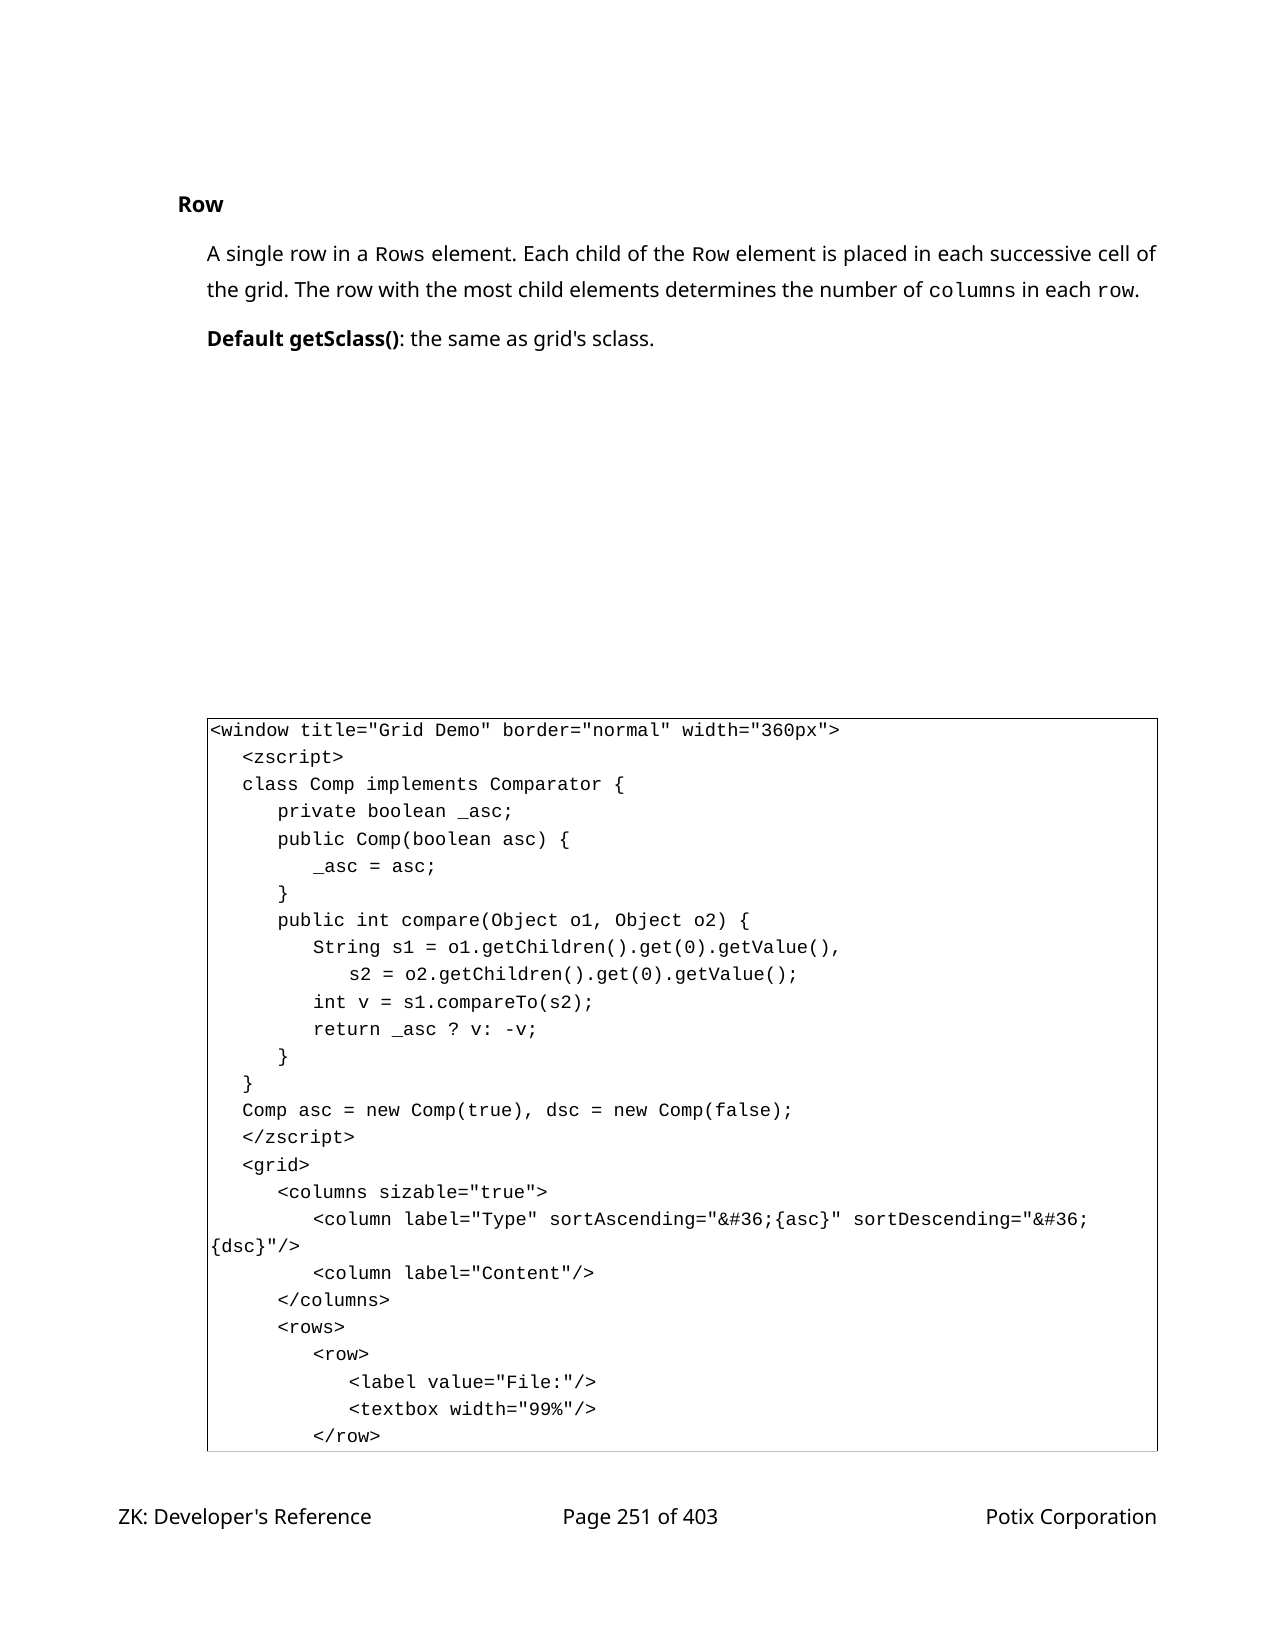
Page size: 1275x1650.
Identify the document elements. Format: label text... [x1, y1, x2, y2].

text </row> [208, 1424, 1157, 1451]
text } [208, 881, 1157, 905]
text } [208, 1071, 1157, 1095]
text } [208, 1044, 1157, 1068]
text <column label="Content"/> [208, 1261, 1157, 1285]
text Default getSclass(): the same as grid's sclass. [207, 324, 1157, 352]
text </columns> [208, 1288, 1157, 1312]
text <zscript> [208, 745, 1157, 769]
text String s1 = o1.getChildren().get(0).getValue(), [208, 935, 1157, 959]
text <grid> [208, 1153, 1157, 1177]
text class Comp implements Comparator { [208, 772, 1157, 796]
text int v = s1.compareTo(s2); [208, 989, 1157, 1014]
text private boolean _asc; [208, 799, 1157, 823]
text return _asc ? v: -v; [208, 1017, 1157, 1041]
text <columns sizable="true"> [208, 1180, 1157, 1204]
text _asc = asc; [208, 853, 1157, 878]
text A single row in a Rows element. Each child of the Row element is placed in each successive cell of the grid. The row with the most child elements determines the number of columns in each row. [207, 239, 1157, 303]
subtitle Row [177, 189, 1157, 219]
text <column label="Type" sortAscending="&#36;{asc}" sortDescending="&#36;{dsc}"/> [208, 1207, 1157, 1258]
text <textbox width="99%"/> [208, 1397, 1157, 1421]
text <window title="Grid Demo" border="normal" width="360px"> [208, 719, 1157, 742]
text public Comp(boolean asc) { [208, 826, 1157, 851]
text <rows> [208, 1315, 1157, 1339]
text <row> [208, 1342, 1157, 1367]
text Comp asc = new Comp(true), dsc = new Comp(false); [208, 1098, 1157, 1122]
text </zscript> [208, 1125, 1157, 1150]
text s2 = o2.getChildren().get(0).getValue(); [208, 962, 1157, 987]
text <label value="File:"/> [208, 1369, 1157, 1394]
text public int compare(Object o1, Object o2) { [208, 908, 1157, 932]
